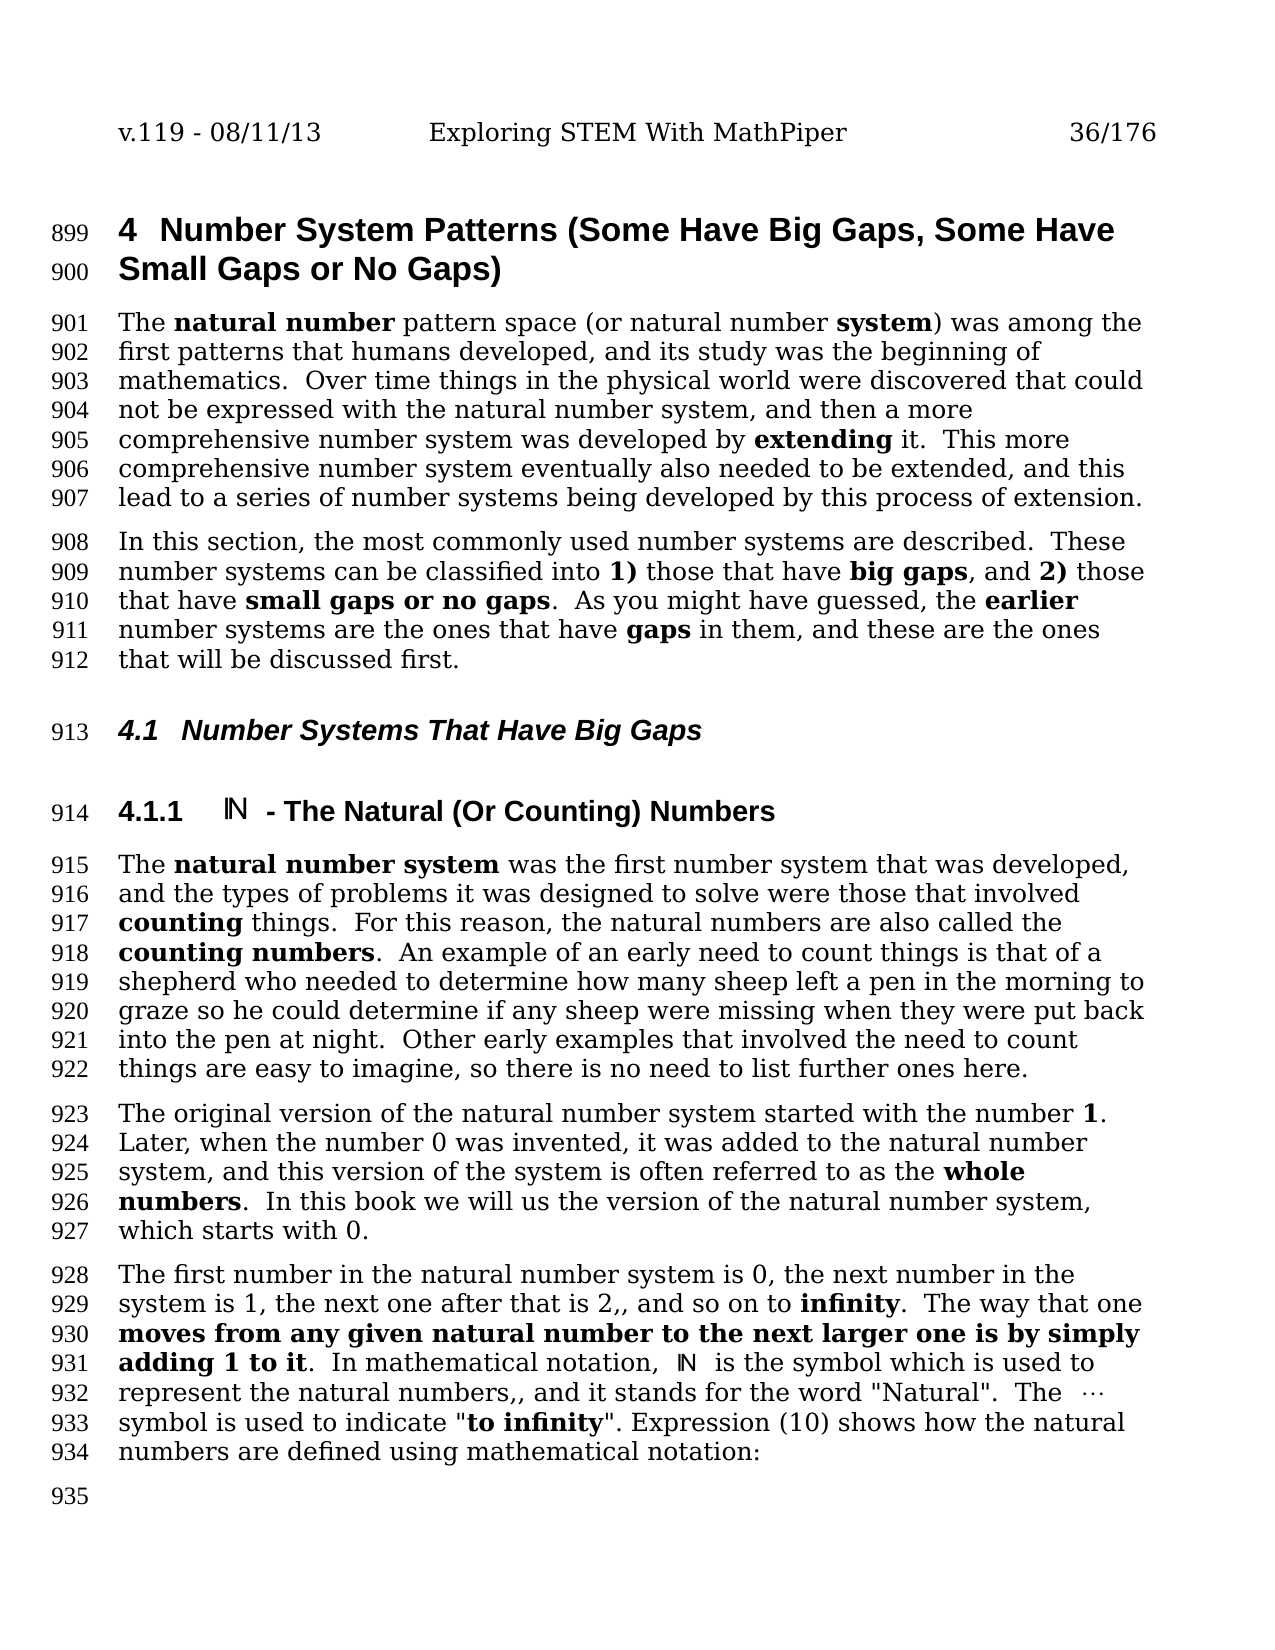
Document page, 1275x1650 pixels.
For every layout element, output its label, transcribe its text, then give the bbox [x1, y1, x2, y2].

text The natural number pattern space (or natural number system) was among the first patterns that humans developed, and its study was the beginning of mathematics. Over time things in the physical world were discovered that could not be expressed with the natural number system, and then a more comprehensive number system was developed by extending it. This more comprehensive number system eventually also needed to be extended, and this lead to a series of number systems being developed by this process of extension. [118, 308, 1157, 513]
text The original version of the natural number system started with the number 1. Later, when the number 0 was invented, it was added to the natural number system, and this version of the system is often referred to as the whole numbers. In this book we will us the version of the natural number system, which starts with 0. [118, 1099, 1157, 1245]
subtitle Number System Patterns (Some Have Big Gaps, Some Have Small Gaps or No Gaps) [118, 210, 1157, 287]
subtitle - The Natural (Or Counting) Numbers [118, 792, 1157, 829]
text The first number in the natural number system is 0, the next number in the system is 1, the next one after that is 2,, and so on to infinity. The way that one moves from any given natural number to the next larger one is by simply adding 1 to it. In mathematical notation,is the symbol which is used to represent the natural numbers,, and it stands for the word "Natural". Thesymbol is used to indicate "to infinity". Expression (10) shows how the natural numbers are defined using mathematical notation: [118, 1260, 1157, 1466]
text In this section, the most commonly used number systems are described. These number systems can be classified into 1) those that have big gaps, and 2) those that have small gaps or no gaps. As you might have guessed, the earlier number systems are the ones that have gaps in them, and these are the ones that will be discussed first. [118, 528, 1157, 674]
text The natural number system was the first number system that was developed, and the types of problems it was designed to solve were those that involved counting things. For this reason, the natural numbers are also called the counting numbers. An example of an early need to count things is that of a shepherd who needed to determine how many sheep left a pen in the morning to graze so he could determine if any sheep were missing when they were put back into the pen at night. Other early examples that involved the need to count things are easy to imagine, so there is no need to list further ones here. [118, 850, 1157, 1084]
subtitle Number Systems That Have Big Gaps [118, 713, 1157, 747]
